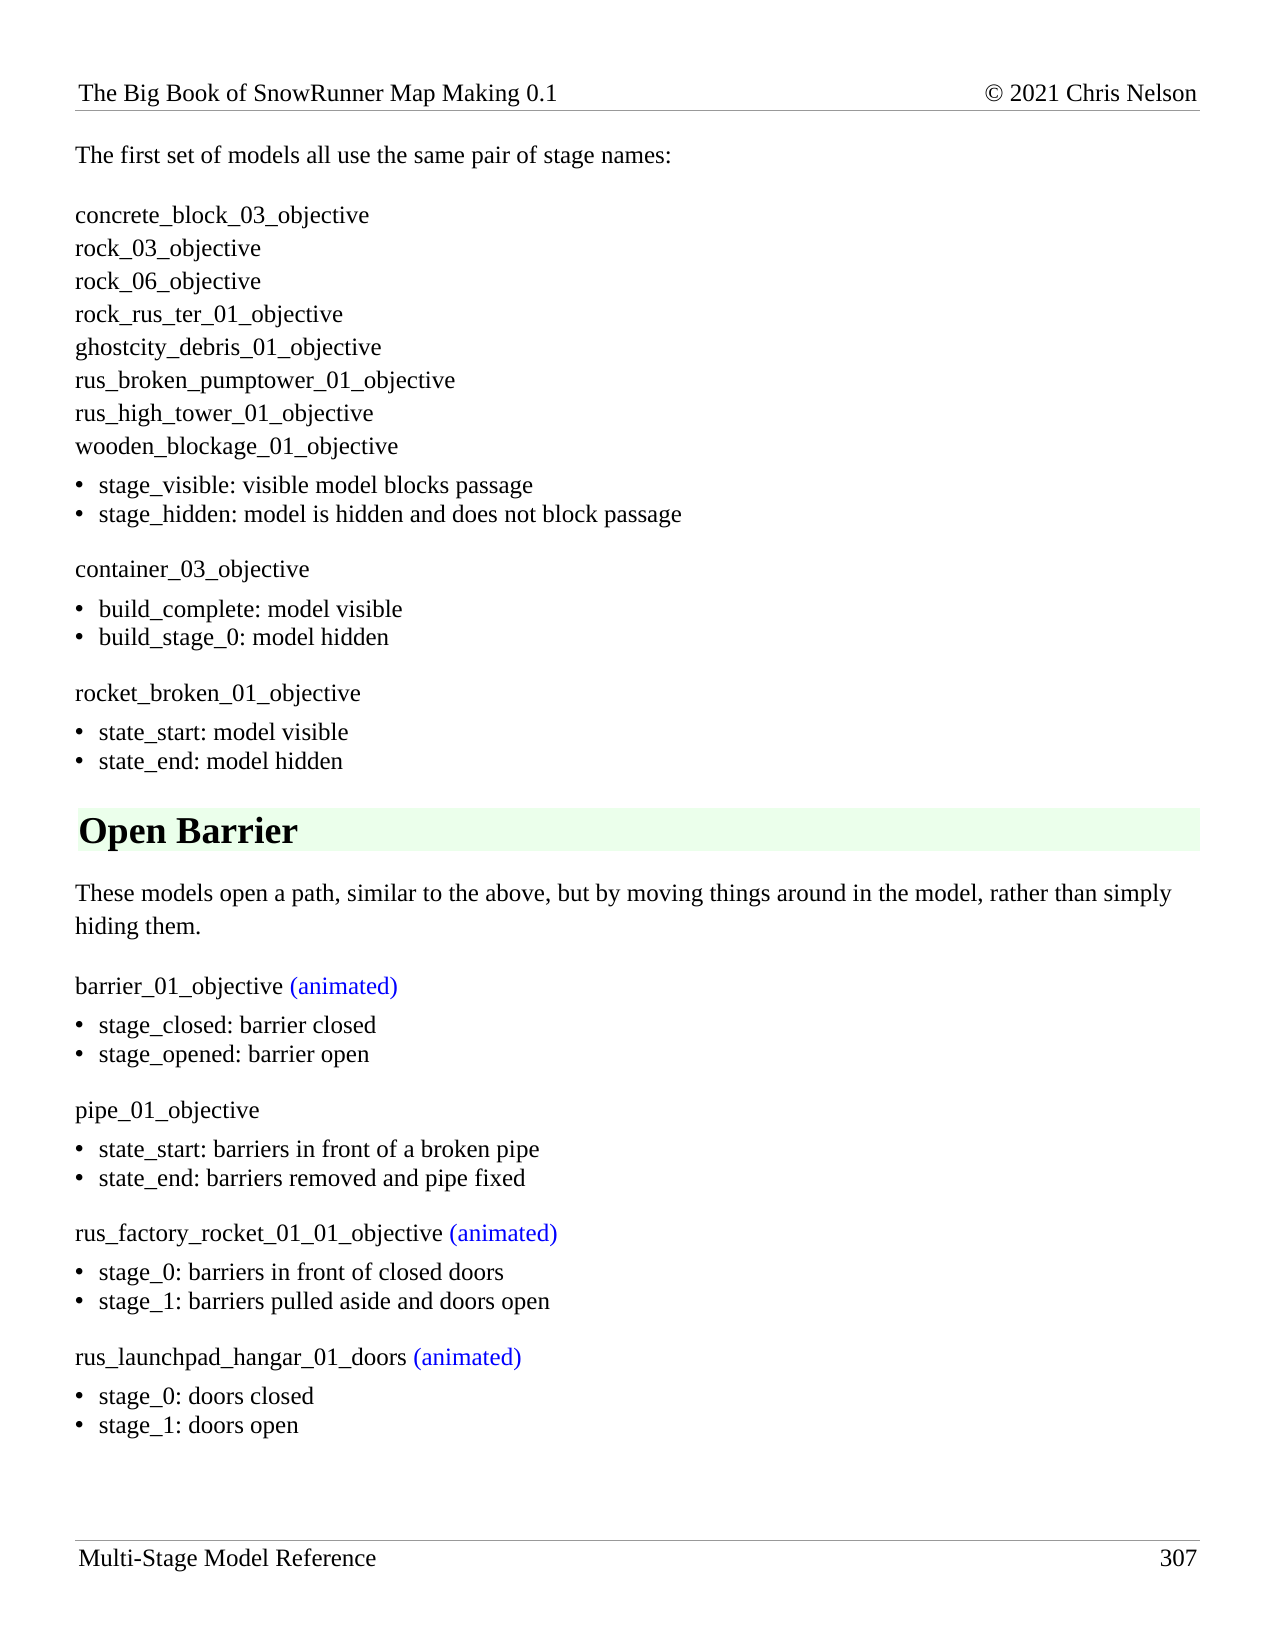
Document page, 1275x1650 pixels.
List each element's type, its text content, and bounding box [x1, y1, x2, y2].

list state_end: model hidden [75, 746, 1200, 775]
list stage_closed: barrier closed [75, 1010, 1200, 1039]
subtitle pipe_01_objective [75, 1095, 1200, 1124]
subtitle rocket_broken_01_objective [75, 678, 1200, 707]
list stage_visible: visible model blocks passage [75, 470, 1200, 499]
list stage_0: barriers in front of closed doors [75, 1257, 1200, 1286]
subtitle wooden_blockage_01_objective [75, 431, 1200, 460]
subtitle container_03_objective [75, 554, 1200, 583]
list stage_0: doors closed [75, 1381, 1200, 1410]
subtitle rus_launchpad_hangar_01_doors (animated) [75, 1342, 1200, 1371]
subtitle rock_rus_ter_01_objective [75, 299, 1200, 328]
subtitle concrete_block_03_objective [75, 200, 1200, 229]
list build_complete: model visible [75, 594, 1200, 622]
list state_end: barriers removed and pipe fixed [75, 1163, 1200, 1191]
text These models open a path, similar to the above, but by moving things around in the model, rather than simply hiding them. [75, 878, 1200, 940]
list state_start: barriers in front of a broken pipe [75, 1134, 1200, 1163]
list stage_hidden: model is hidden and does not block passage [75, 499, 1200, 528]
subtitle rus_high_tower_01_objective [75, 398, 1200, 427]
subtitle rus_factory_rocket_01_01_objective (animated) [75, 1218, 1200, 1247]
subtitle rock_03_objective [75, 233, 1200, 262]
list state_start: model visible [75, 717, 1200, 746]
subtitle Open Barrier [78, 808, 1200, 851]
list stage_1: barriers pulled aside and doors open [75, 1286, 1200, 1315]
subtitle barrier_01_objective (animated) [75, 971, 1200, 1000]
list stage_opened: barrier open [75, 1039, 1200, 1068]
subtitle rus_broken_pumptower_01_objective [75, 365, 1200, 394]
text The first set of models all use the same pair of stage names: [75, 140, 1200, 169]
subtitle rock_06_objective [75, 266, 1200, 295]
list stage_1: doors open [75, 1410, 1200, 1438]
subtitle ghostcity_debris_01_objective [75, 332, 1200, 361]
list build_stage_0: model hidden [75, 622, 1200, 651]
